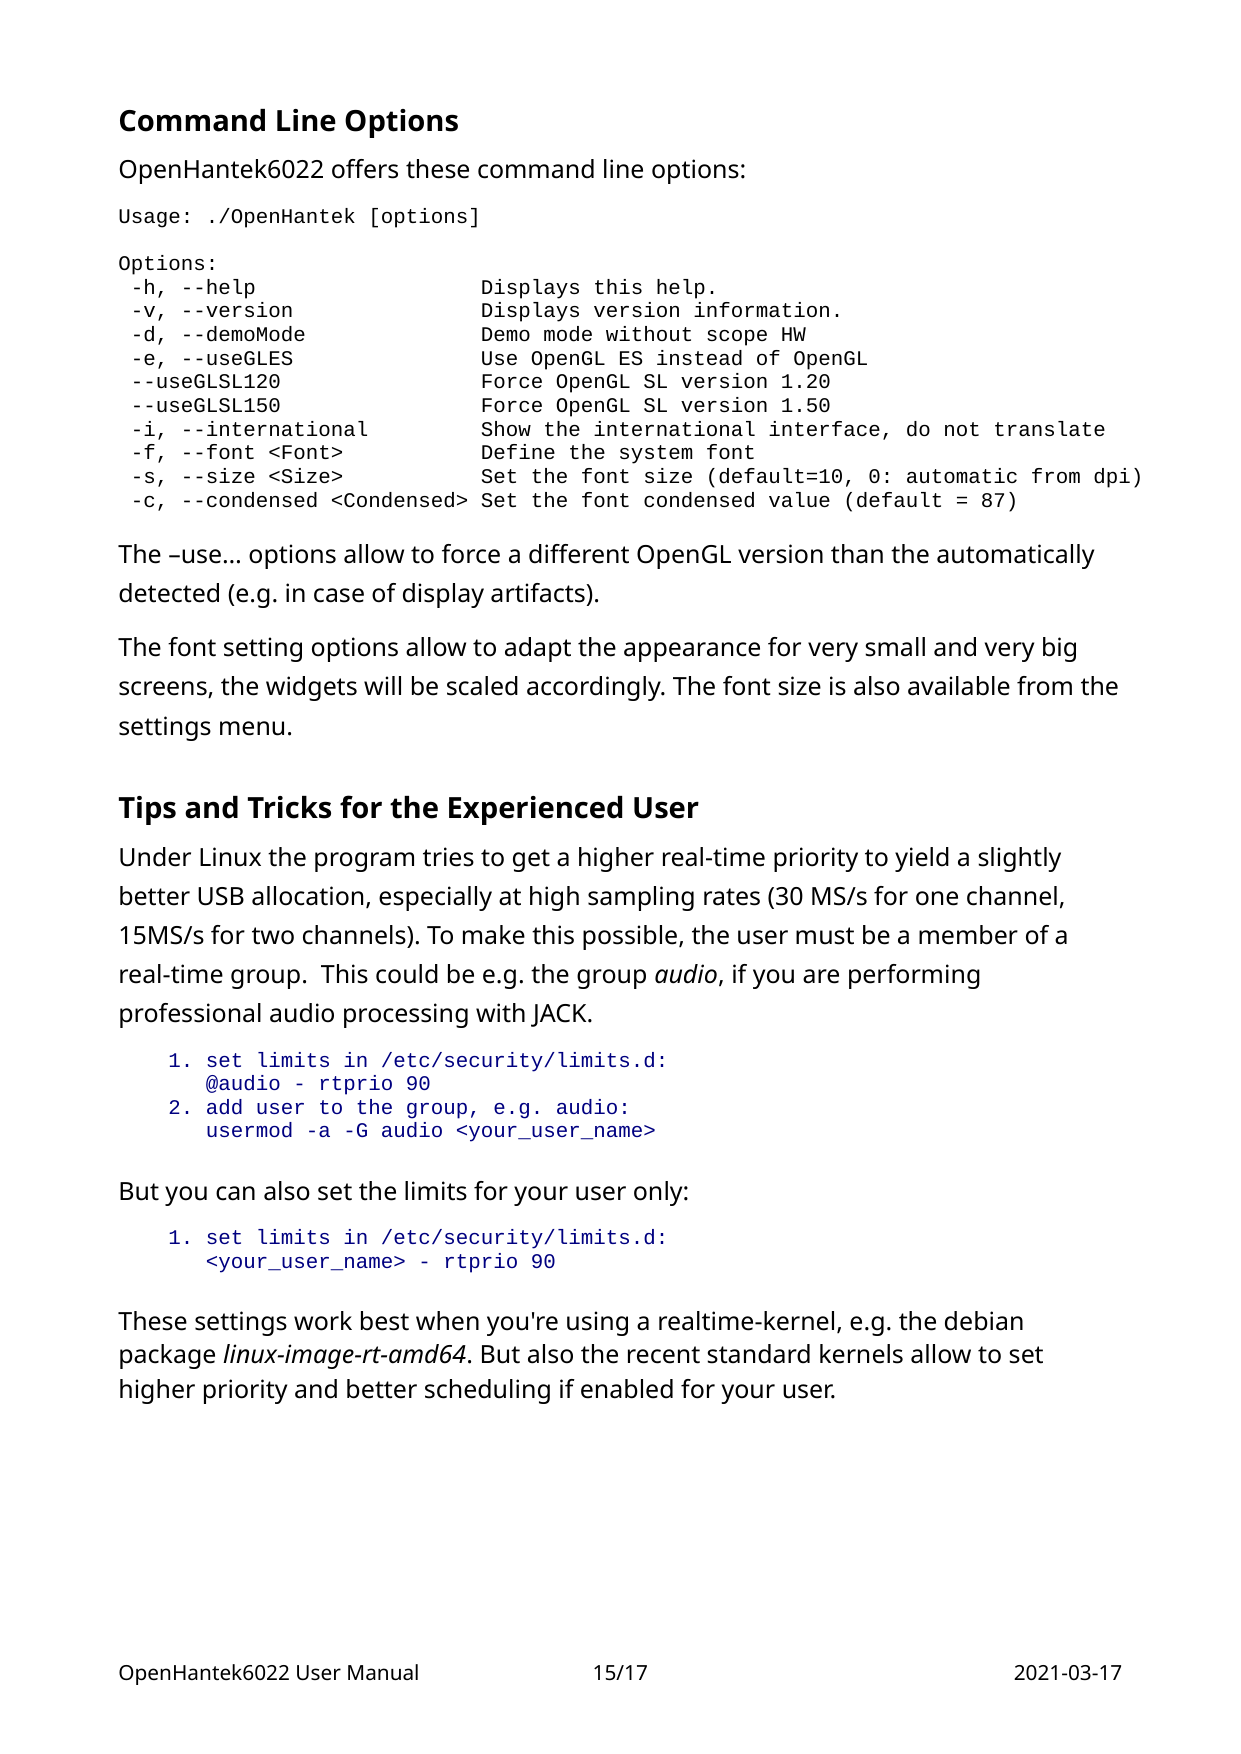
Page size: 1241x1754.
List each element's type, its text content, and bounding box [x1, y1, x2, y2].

text @audio - rtprio 90 [118, 1073, 1122, 1097]
text --useGLSL150 Force OpenGL SL version 1.50 [118, 395, 1122, 419]
text -e, --useGLES Use OpenGL ES instead of OpenGL [118, 348, 1122, 371]
text These settings work best when you're using a realtime-kernel, e.g. the debian package linux-image-rt-amd64. But also the recent standard kernels allow to set higher priority and better scheduling if enabled for your user. [118, 1303, 1122, 1405]
text The –use… options allow to force a different OpenGL version than the automatically detected (e.g. in case of display artifacts). [118, 537, 1122, 610]
subtitle But you can also set the limits for your user only: [118, 1174, 1122, 1208]
text -i, --international Show the international interface, do not translate [118, 419, 1193, 442]
text -s, --size <Size> Set the font size (default=10, 0: automatic from dpi) [118, 466, 1205, 490]
text <your_user_name> - rtprio 90 [118, 1251, 1122, 1275]
text -f, --font <Font> Define the system font [118, 442, 1122, 466]
text 1. set limits in /etc/security/limits.d: [118, 1049, 1122, 1073]
text -v, --version Displays version information. [118, 301, 1122, 324]
text 1. set limits in /etc/security/limits.d: [118, 1227, 1122, 1251]
text --useGLSL120 Force OpenGL SL version 1.20 [118, 371, 1122, 395]
text Options: [118, 253, 1122, 277]
text -d, --demoMode Demo mode without scope HW [118, 324, 1122, 348]
subtitle Tips and Tricks for the Experienced User [118, 787, 1122, 827]
subtitle Under Linux the program tries to get a higher real-time priority to yield a slightly better USB allocation, especially at high sampling rates (30 MS/s for one channel, 15MS/s for two channels). To make this possible, the user must be a member of a real-time group. This could be e.g. the group audio, if you are performing professional audio processing with JACK. [118, 839, 1122, 1030]
text usermod -a -G audio <your_user_name> [118, 1121, 1122, 1144]
text The font setting options allow to adapt the appearance for very small and very big screens, the widgets will be scaled accordingly. The font size is also available from the settings menu. [118, 630, 1122, 742]
text 2. add user to the group, e.g. audio: [118, 1097, 1122, 1121]
text -c, --condensed <Condensed> Set the font condensed value (default = 87) [118, 490, 1122, 513]
text -h, --help Displays this help. [118, 277, 1122, 301]
subtitle Command Line Options [118, 100, 1122, 140]
text OpenHantek6022 offers these command line options: [118, 152, 1122, 186]
text Usage: ./OpenHantek [options] [118, 206, 1122, 229]
